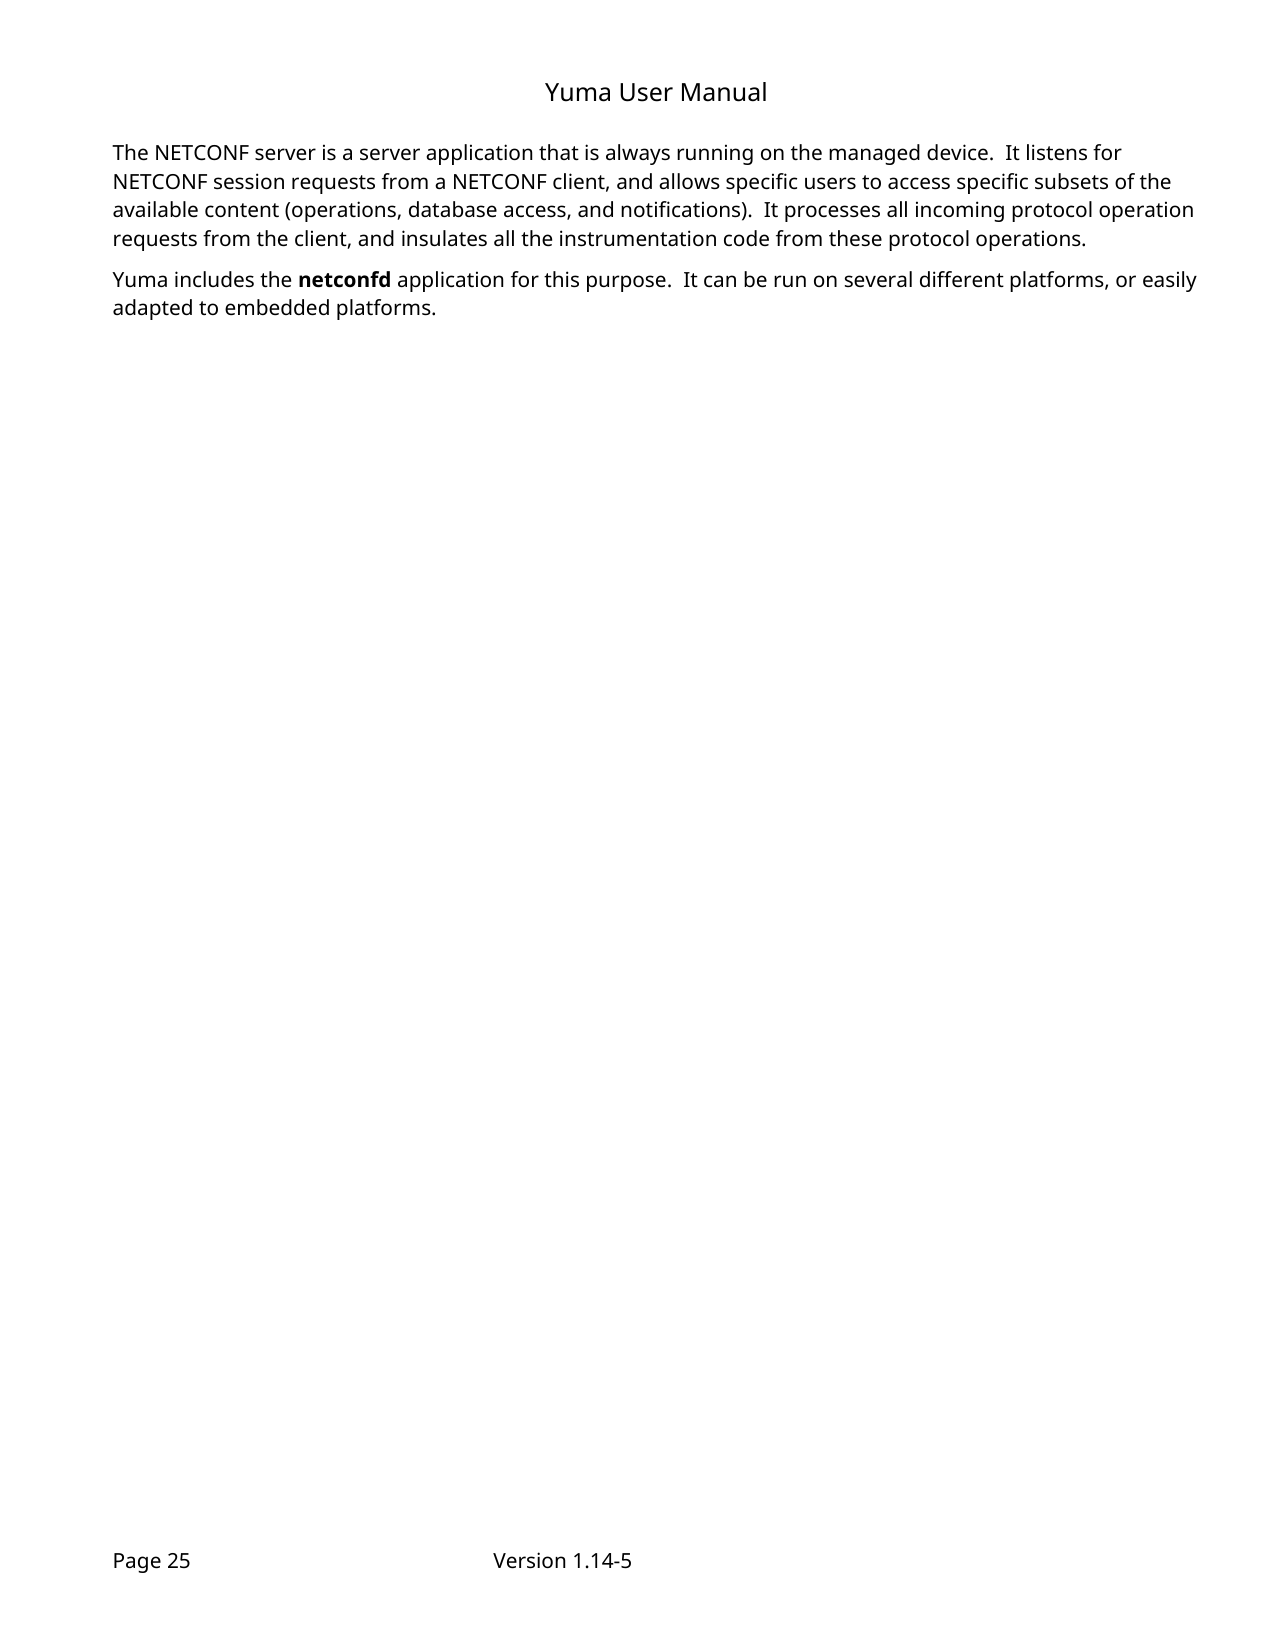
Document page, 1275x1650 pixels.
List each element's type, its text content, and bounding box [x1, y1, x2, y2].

text Yuma includes the netconfd application for this purpose. It can be run on several different platforms, or easily adapted to embedded platforms. [112, 265, 1200, 322]
text The NETCONF server is a server application that is always running on the managed device. It listens for NETCONF session requests from a NETCONF client, and allows specific users to access specific subsets of the available content (operations, database access, and notifications). It processes all incoming protocol operation requests from the client, and insulates all the instrumentation code from these protocol operations. [112, 138, 1200, 252]
